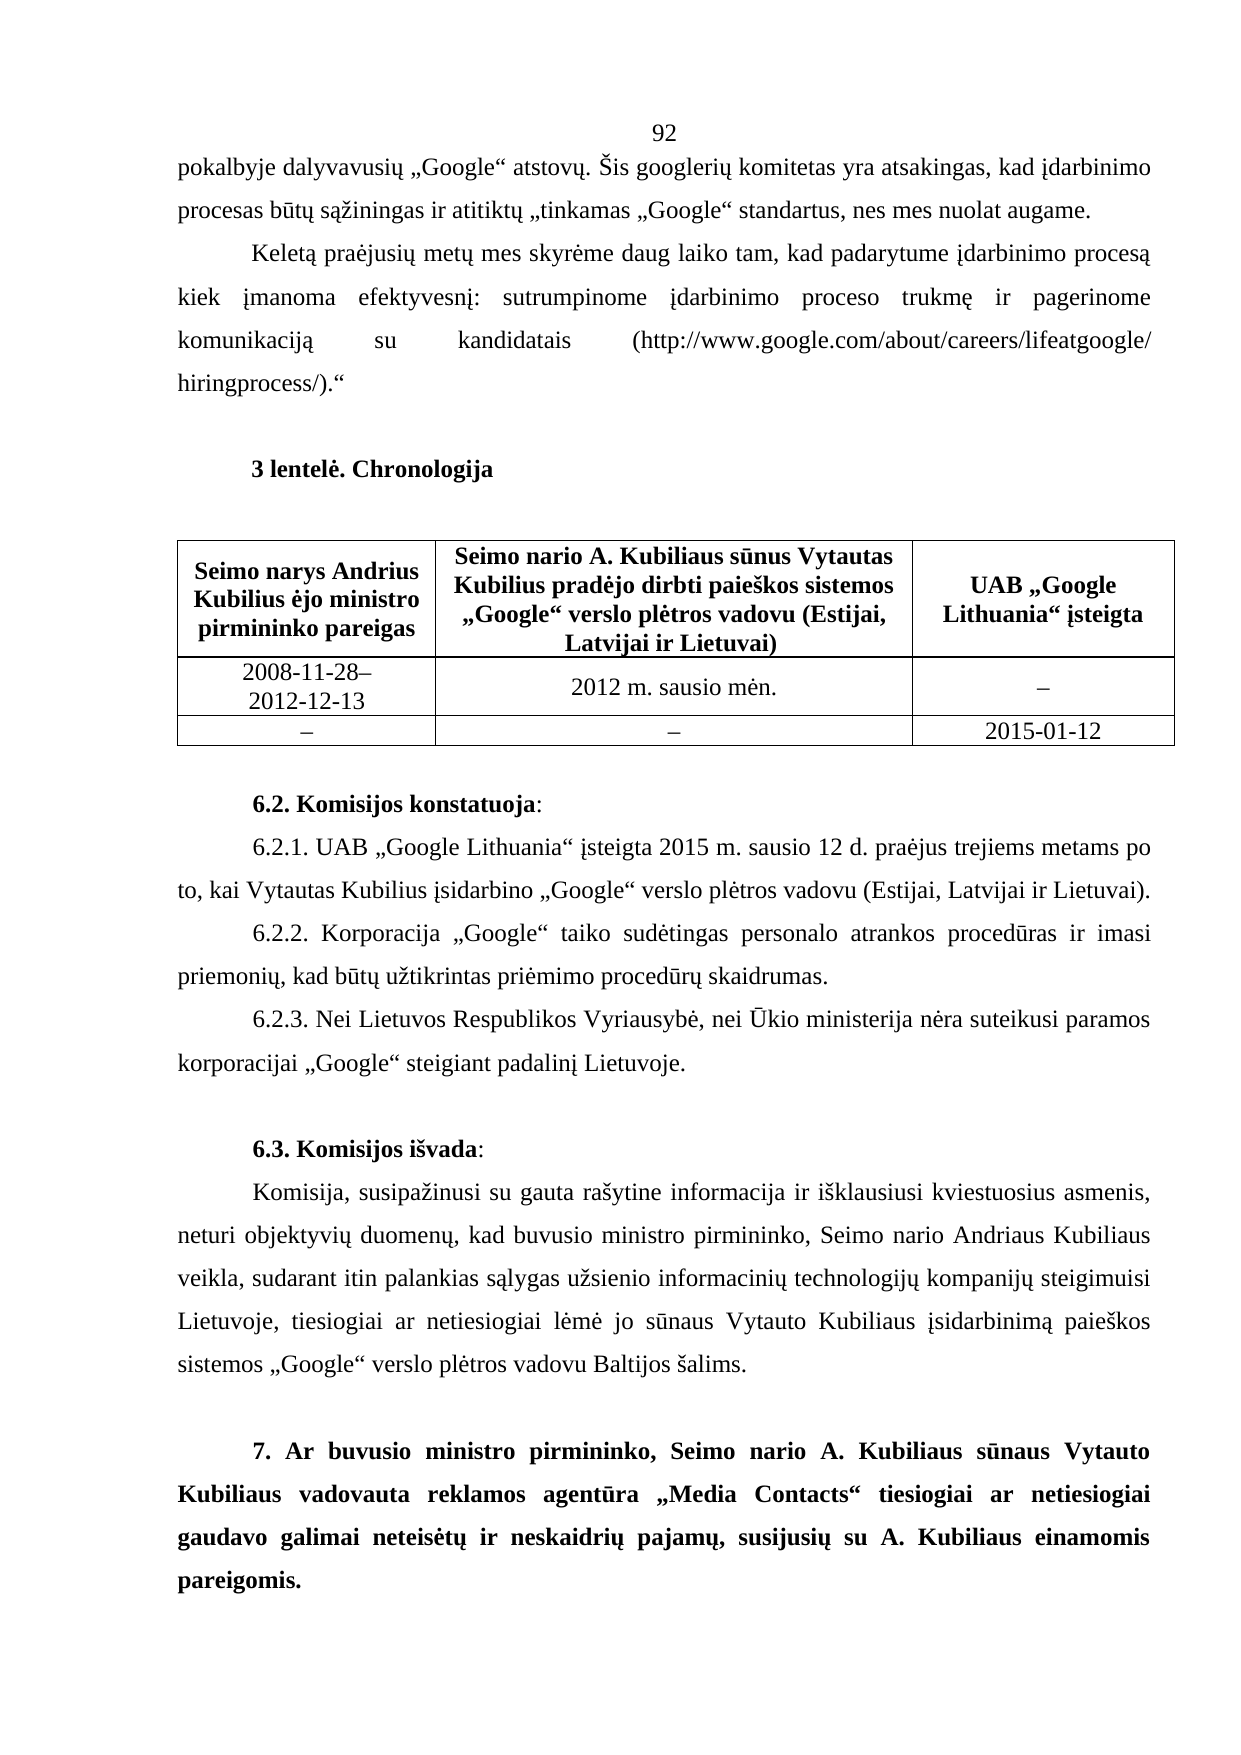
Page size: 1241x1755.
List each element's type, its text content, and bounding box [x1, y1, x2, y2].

text 3 lentelė. Chronologija [177, 454, 1152, 483]
table_cell 2012 m. sausio mėn. [436, 658, 912, 715]
table_header UAB „Google Lithuania“ įsteigta [913, 541, 1174, 656]
table_cell – [436, 716, 912, 745]
text pokalbyje dalyvavusių „Google“ atstovų. Šis googlerių komitetas yra atsakingas, kad įdarbinimo procesas būtų sąžiningas ir atitiktų „tinkamas „Google“ standartus, nes mes nuolat augame. [177, 152, 1152, 224]
table_cell 2015-01-12 [913, 716, 1174, 745]
table_cell – [178, 716, 435, 745]
text Komisija, susipažinusi su gauta rašytine informacija ir išklausiusi kviestuosius asmenis, neturi objektyvių duomenų, kad buvusio ministro pirmininko, Seimo nario Andriaus Kubiliaus veikla, sudarant itin palankias sąlygas užsienio informacinių technologijų kompanijų steigimuisi Lietuvoje, tiesiogiai ar netiesiogiai lėmė jo sūnaus Vytauto Kubiliaus įsidarbinimą paieškos sistemos „Google“ verslo plėtros vadovu Baltijos šalims. [177, 1177, 1152, 1378]
text 6.2.1. UAB „Google Lithuania“ įsteigta 2015 m. sausio 12 d. praėjus trejiems metams po to, kai Vytautas Kubilius įsidarbino „Google“ verslo plėtros vadovu (Estijai, Latvijai ir Lietuvai). [177, 832, 1152, 904]
table_cell 2008-11-28– 2012-12-13 [178, 658, 435, 715]
text 6.2.2. Korporacija „Google“ taiko sudėtingas personalo atrankos procedūras ir imasi priemonių, kad būtų užtikrintas priėmimo procedūrų skaidrumas. [177, 918, 1152, 990]
text 6.2.3. Nei Lietuvos Respublikos Vyriausybė, nei Ūkio ministerija nėra suteikusi paramos korporacijai „Google“ steigiant padalinį Lietuvoje. [177, 1004, 1152, 1076]
table_header Seimo narys Andrius Kubilius ėjo ministro pirmininko pareigas [178, 541, 435, 656]
text 6.3. Komisijos išvada: [177, 1134, 1152, 1163]
text 7. Ar buvusio ministro pirmininko, Seimo nario A. Kubiliaus sūnaus Vytauto Kubiliaus vadovauta reklamos agentūra „Media Contacts“ tiesiogiai ar netiesiogiai gaudavo galimai neteisėtų ir neskaidrių pajamų, susijusių su A. Kubiliaus einamomis pareigomis. [177, 1436, 1152, 1594]
table_cell – [913, 658, 1174, 715]
text 6.2. Komisijos konstatuoja: [177, 789, 1152, 818]
text Keletą praėjusių metų mes skyrėme daug laiko tam, kad padarytume įdarbinimo procesą kiek įmanoma efektyvesnį: sutrumpinome įdarbinimo proceso trukmę ir pagerinome komunikaciją su kandidatais (http://www.google.com/about/careers/lifeatgoogle/ hiringprocess/).“ [177, 238, 1152, 397]
table_header Seimo nario A. Kubiliaus sūnus Vytautas Kubilius pradėjo dirbti paieškos sistemos „Google“ verslo plėtros vadovu (Estijai, Latvijai ir Lietuvai) [436, 541, 912, 656]
